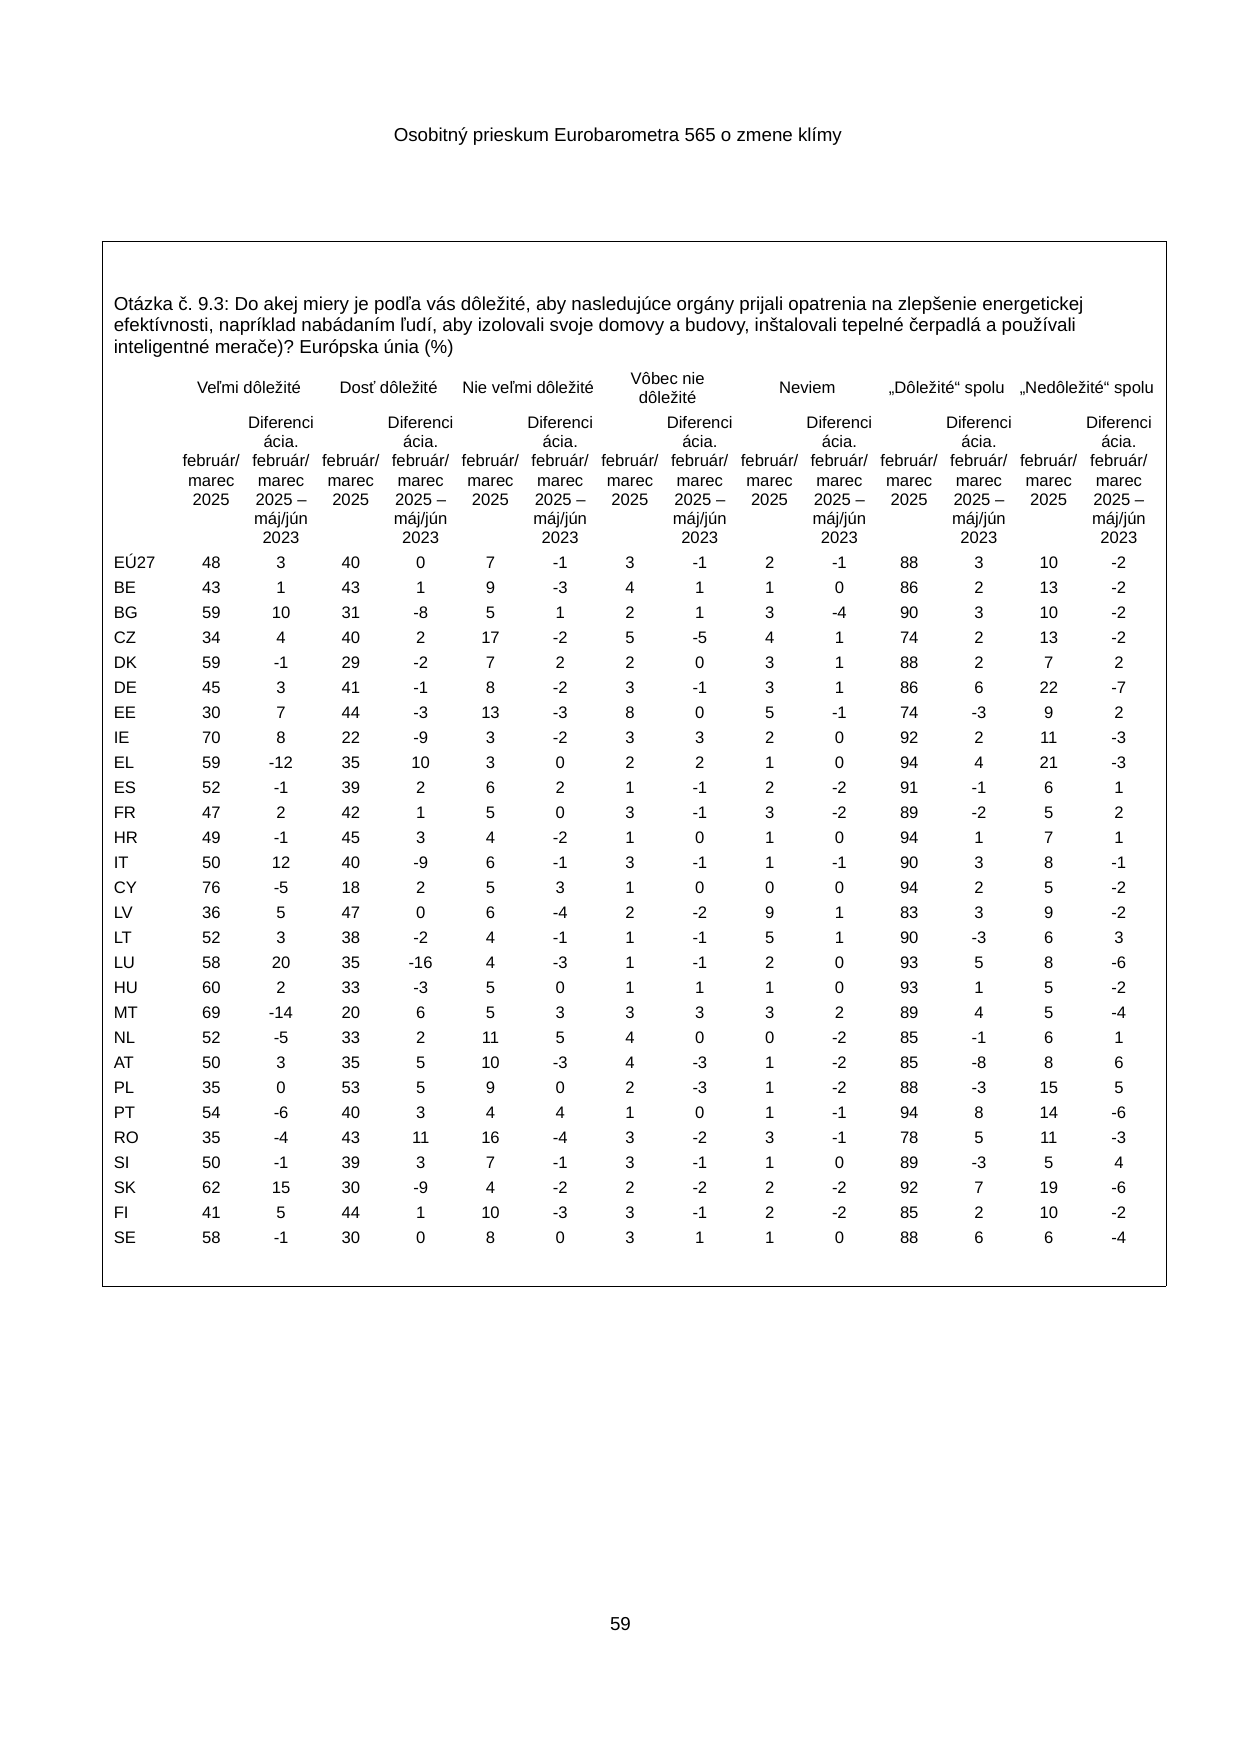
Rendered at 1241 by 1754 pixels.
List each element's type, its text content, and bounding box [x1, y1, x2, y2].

table_cell 0 [662, 1025, 737, 1050]
table_cell 3 [243, 1050, 318, 1075]
table_cell 1 [801, 625, 877, 650]
table_cell 4 [598, 1025, 662, 1050]
table_cell 33 [319, 1025, 383, 1050]
table_cell -1 [243, 1150, 318, 1175]
table_cell 62 [179, 1175, 243, 1200]
table_cell 88 [877, 1075, 941, 1100]
table_cell 0 [383, 1225, 458, 1250]
table_cell -6 [1081, 950, 1157, 975]
table_cell 7 [458, 1150, 522, 1175]
table_cell 70 [179, 725, 243, 750]
table_cell 0 [801, 825, 877, 850]
table_cell Diferenciácia. február/marec 2025 – máj/jún 2023 [522, 410, 598, 550]
table_cell 4 [458, 950, 522, 975]
table_cell -4 [522, 1125, 598, 1150]
table_cell 8 [941, 1100, 1016, 1125]
table_cell -2 [1081, 600, 1157, 625]
table_cell 47 [179, 800, 243, 825]
table_cell 10 [458, 1050, 522, 1075]
table_cell 22 [1016, 675, 1081, 700]
table_cell 5 [1016, 975, 1081, 1000]
table_cell 9 [458, 1075, 522, 1100]
table_cell 5 [941, 1125, 1016, 1150]
table_cell 30 [319, 1225, 383, 1250]
table_cell 6 [941, 675, 1016, 700]
table_cell 1 [737, 1225, 801, 1250]
table_cell 5 [458, 875, 522, 900]
table_cell 7 [458, 550, 522, 575]
table_cell 85 [877, 1050, 941, 1075]
table_cell -1 [662, 1150, 737, 1175]
table_cell 10 [383, 750, 458, 775]
table_cell 5 [1016, 875, 1081, 900]
table_cell 1 [737, 1050, 801, 1075]
table_cell -2 [522, 625, 598, 650]
table_cell 94 [877, 825, 941, 850]
table_cell -2 [1081, 625, 1157, 650]
table_cell 88 [877, 550, 941, 575]
table_cell 2 [737, 950, 801, 975]
table_cell -2 [662, 900, 737, 925]
table_cell -1 [801, 550, 877, 575]
table_cell 2 [737, 775, 801, 800]
table_cell február/marec 2025 [179, 410, 243, 550]
table_cell 6 [1016, 1025, 1081, 1050]
table_cell -2 [1081, 1200, 1157, 1225]
table_cell -2 [383, 650, 458, 675]
table_cell LT [111, 925, 179, 950]
table_cell -3 [522, 950, 598, 975]
table_cell 74 [877, 700, 941, 725]
table_cell 41 [179, 1200, 243, 1225]
table_cell 6 [1016, 775, 1081, 800]
table_cell -4 [243, 1125, 318, 1150]
table_cell -2 [1081, 575, 1157, 600]
table_cell 54 [179, 1100, 243, 1125]
table_cell 20 [319, 1000, 383, 1025]
table_cell 92 [877, 1175, 941, 1200]
table_cell 8 [1016, 950, 1081, 975]
table_cell SI [111, 1150, 179, 1175]
table_cell 90 [877, 850, 941, 875]
table_cell -2 [801, 1075, 877, 1100]
table_cell február/marec 2025 [598, 410, 662, 550]
table_cell -1 [522, 550, 598, 575]
table_cell 1 [801, 675, 877, 700]
table_cell -8 [941, 1050, 1016, 1075]
table_cell Veľmi dôležité [179, 366, 318, 410]
table_cell 8 [458, 675, 522, 700]
table_cell -1 [662, 775, 737, 800]
table_cell 3 [941, 900, 1016, 925]
table_cell 90 [877, 925, 941, 950]
table_cell 3 [737, 1000, 801, 1025]
table_cell 1 [662, 575, 737, 600]
table_cell Diferenciácia. február/marec 2025 – máj/jún 2023 [801, 410, 877, 550]
table_cell 6 [458, 775, 522, 800]
table_cell -6 [1081, 1175, 1157, 1200]
table_cell DE [111, 675, 179, 700]
table_cell 2 [598, 600, 662, 625]
table_cell 0 [522, 750, 598, 775]
table_cell 3 [522, 875, 598, 900]
table_cell 4 [458, 1100, 522, 1125]
table_cell LU [111, 950, 179, 975]
table_cell 0 [522, 975, 598, 1000]
table_cell 9 [458, 575, 522, 600]
table_cell február/marec 2025 [877, 410, 941, 550]
table_cell 8 [243, 725, 318, 750]
table_cell 5 [383, 1050, 458, 1075]
table_cell -3 [941, 925, 1016, 950]
table_cell 2 [598, 1175, 662, 1200]
table_cell 2 [941, 875, 1016, 900]
table_cell 2 [941, 725, 1016, 750]
table_cell 3 [941, 600, 1016, 625]
table_cell 7 [1016, 650, 1081, 675]
table_cell 1 [737, 1100, 801, 1125]
table_cell 15 [243, 1175, 318, 1200]
table_cell 2 [737, 725, 801, 750]
table_cell 1 [598, 925, 662, 950]
table_cell 35 [179, 1075, 243, 1100]
table_cell IE [111, 725, 179, 750]
table_cell 50 [179, 850, 243, 875]
table_cell -3 [383, 975, 458, 1000]
table_cell 48 [179, 550, 243, 575]
table_cell SK [111, 1175, 179, 1200]
table_cell 9 [1016, 700, 1081, 725]
table_cell 5 [243, 1200, 318, 1225]
table_cell 6 [458, 850, 522, 875]
table_cell 44 [319, 700, 383, 725]
table_cell 4 [458, 825, 522, 850]
table_cell „Nedôležité“ spolu [1016, 366, 1157, 410]
table_cell 3 [737, 675, 801, 700]
table_cell 0 [383, 550, 458, 575]
table_cell 40 [319, 850, 383, 875]
table_cell 19 [1016, 1175, 1081, 1200]
table_cell 3 [598, 675, 662, 700]
table_cell 11 [1016, 1125, 1081, 1150]
table_cell -2 [522, 1175, 598, 1200]
table_cell 3 [458, 725, 522, 750]
table_cell 4 [941, 750, 1016, 775]
table_cell 3 [598, 1225, 662, 1250]
table_cell 1 [598, 775, 662, 800]
table_cell 1 [522, 600, 598, 625]
table_cell 10 [458, 1200, 522, 1225]
table_cell 3 [522, 1000, 598, 1025]
table_cell -3 [662, 1075, 737, 1100]
table_cell 4 [598, 1050, 662, 1075]
table_cell 1 [662, 975, 737, 1000]
table_cell 2 [737, 1175, 801, 1200]
table_cell 5 [941, 950, 1016, 975]
table_cell 0 [801, 725, 877, 750]
table_cell -1 [941, 1025, 1016, 1050]
table_cell 3 [1081, 925, 1157, 950]
table_cell 59 [179, 750, 243, 775]
table_cell -2 [662, 1125, 737, 1150]
table_cell 8 [1016, 850, 1081, 875]
table_cell -1 [522, 1150, 598, 1175]
table_cell -4 [522, 900, 598, 925]
table_cell 0 [737, 875, 801, 900]
table_cell -1 [662, 550, 737, 575]
table_cell 1 [598, 875, 662, 900]
table_cell 44 [319, 1200, 383, 1225]
table_cell 1 [801, 925, 877, 950]
table_cell 3 [598, 1200, 662, 1225]
table_cell -6 [1081, 1100, 1157, 1125]
table_cell 0 [801, 1150, 877, 1175]
table_cell 60 [179, 975, 243, 1000]
table_cell -4 [1081, 1225, 1157, 1250]
table_cell február/marec 2025 [458, 410, 522, 550]
table_cell 36 [179, 900, 243, 925]
table_cell 2 [1081, 800, 1157, 825]
table_cell 43 [179, 575, 243, 600]
table_cell 18 [319, 875, 383, 900]
table_cell 85 [877, 1200, 941, 1225]
table_cell 50 [179, 1050, 243, 1075]
table_cell 5 [383, 1075, 458, 1100]
table_cell -16 [383, 950, 458, 975]
table_cell LV [111, 900, 179, 925]
table_cell 3 [737, 800, 801, 825]
table_cell 5 [458, 975, 522, 1000]
table_cell -12 [243, 750, 318, 775]
table_cell -2 [522, 825, 598, 850]
table_cell 59 [179, 600, 243, 625]
table_cell -9 [383, 725, 458, 750]
table_cell 2 [598, 650, 662, 675]
table_cell 6 [1016, 1225, 1081, 1250]
table_cell -3 [522, 1050, 598, 1075]
table_cell AT [111, 1050, 179, 1075]
table_cell 35 [319, 750, 383, 775]
table_cell 2 [1081, 650, 1157, 675]
table_cell 86 [877, 575, 941, 600]
table_cell 91 [877, 775, 941, 800]
table_cell 0 [737, 1025, 801, 1050]
table_cell -2 [801, 800, 877, 825]
table_cell PL [111, 1075, 179, 1100]
table_cell -2 [522, 725, 598, 750]
table_cell 3 [737, 1125, 801, 1150]
table_cell 45 [319, 825, 383, 850]
table_cell 0 [662, 825, 737, 850]
table_cell 16 [458, 1125, 522, 1150]
table_cell -1 [243, 1225, 318, 1250]
table_cell 1 [383, 575, 458, 600]
table_cell EE [111, 700, 179, 725]
table_cell 20 [243, 950, 318, 975]
table_header Otázka č. 9.3: Do akej miery je podľa vás dôležité, aby nasledujúce orgány prijali opatrenia na zlepšenie energetickej efektívnosti, napríklad nabádaním ľudí, aby izolovali svoje domovy a budovy, inštalovali tepelné čerpadlá a používali inteligentné merače)? Európska únia (%) [111, 284, 1157, 366]
table_cell 4 [737, 625, 801, 650]
table_cell 58 [179, 1225, 243, 1250]
table_cell 6 [941, 1225, 1016, 1250]
table_cell 40 [319, 625, 383, 650]
table_cell 0 [801, 750, 877, 775]
table_cell 89 [877, 1150, 941, 1175]
table_cell 41 [319, 675, 383, 700]
table_cell 1 [737, 975, 801, 1000]
table_cell 3 [598, 1150, 662, 1175]
table_cell 59 [179, 650, 243, 675]
table_cell 0 [522, 1075, 598, 1100]
table_cell 0 [383, 900, 458, 925]
table_cell 8 [458, 1225, 522, 1250]
table_cell 13 [1016, 625, 1081, 650]
table_cell EÚ27 [111, 550, 179, 575]
table_cell 0 [662, 1100, 737, 1125]
table_cell -2 [1081, 875, 1157, 900]
table_cell 2 [598, 1075, 662, 1100]
table_cell 3 [662, 1000, 737, 1025]
table_cell BE [111, 575, 179, 600]
table_cell 1 [662, 1225, 737, 1250]
table_cell 1 [801, 650, 877, 675]
table_cell 88 [877, 650, 941, 675]
table_cell 4 [458, 925, 522, 950]
table_cell 40 [319, 550, 383, 575]
table_cell BG [111, 600, 179, 625]
table_cell 43 [319, 575, 383, 600]
table_cell 11 [458, 1025, 522, 1050]
table_cell 49 [179, 825, 243, 850]
table_cell 0 [801, 1225, 877, 1250]
table_cell 1 [383, 800, 458, 825]
table_cell -3 [941, 700, 1016, 725]
table_cell 5 [458, 800, 522, 825]
table_cell 5 [243, 900, 318, 925]
table_cell 89 [877, 800, 941, 825]
table_cell 35 [319, 1050, 383, 1075]
table_cell -2 [662, 1175, 737, 1200]
table_cell 2 [941, 625, 1016, 650]
table_cell FI [111, 1200, 179, 1225]
table_cell 2 [662, 750, 737, 775]
table_cell 39 [319, 775, 383, 800]
table_cell -4 [801, 600, 877, 625]
table_cell [111, 410, 179, 550]
table_cell 86 [877, 675, 941, 700]
table_cell 35 [179, 1125, 243, 1150]
table_cell 89 [877, 1000, 941, 1025]
table_cell FR [111, 800, 179, 825]
table_cell -2 [801, 1175, 877, 1200]
table_cell 13 [458, 700, 522, 725]
table_cell 4 [243, 625, 318, 650]
table_cell 2 [383, 1025, 458, 1050]
table_cell 90 [877, 600, 941, 625]
table_cell 22 [319, 725, 383, 750]
table_cell Diferenciácia. február/marec 2025 – máj/jún 2023 [383, 410, 458, 550]
table_cell -2 [941, 800, 1016, 825]
table_cell RO [111, 1125, 179, 1150]
table_cell Diferenciácia. február/marec 2025 – máj/jún 2023 [1081, 410, 1157, 550]
table_cell 53 [319, 1075, 383, 1100]
table_cell Diferenciácia. február/marec 2025 – máj/jún 2023 [941, 410, 1016, 550]
table_cell MT [111, 1000, 179, 1025]
table_cell február/marec 2025 [1016, 410, 1081, 550]
table_cell Neviem [737, 366, 877, 410]
table_cell [111, 366, 179, 410]
table_cell -1 [941, 775, 1016, 800]
table_cell -3 [1081, 750, 1157, 775]
table_cell -2 [1081, 975, 1157, 1000]
table_cell -1 [662, 925, 737, 950]
table_cell 10 [1016, 1200, 1081, 1225]
table_cell 6 [1081, 1050, 1157, 1075]
table_cell CZ [111, 625, 179, 650]
table_cell 52 [179, 775, 243, 800]
table_cell -1 [383, 675, 458, 700]
table_cell 83 [877, 900, 941, 925]
table_cell 13 [1016, 575, 1081, 600]
table_cell 1 [737, 850, 801, 875]
table_cell 3 [458, 750, 522, 775]
table_cell 2 [598, 900, 662, 925]
table_cell -5 [662, 625, 737, 650]
table_cell 31 [319, 600, 383, 625]
table_cell 2 [1081, 700, 1157, 725]
table_cell 4 [598, 575, 662, 600]
table_cell 1 [383, 1200, 458, 1225]
table_cell 12 [243, 850, 318, 875]
table_cell -9 [383, 1175, 458, 1200]
table_cell -8 [383, 600, 458, 625]
table_cell -1 [801, 1100, 877, 1125]
table_cell 3 [243, 925, 318, 950]
table_cell 1 [662, 600, 737, 625]
table_cell -14 [243, 1000, 318, 1025]
table_cell 11 [383, 1125, 458, 1150]
table_cell 5 [458, 600, 522, 625]
table_cell 1 [598, 950, 662, 975]
table_cell Dosť dôležité [319, 366, 458, 410]
table_cell 94 [877, 750, 941, 775]
table_cell 93 [877, 950, 941, 975]
table_cell 3 [662, 725, 737, 750]
table_cell 9 [1016, 900, 1081, 925]
table_cell 2 [522, 775, 598, 800]
table_cell 7 [458, 650, 522, 675]
table_cell 7 [941, 1175, 1016, 1200]
table_cell 1 [737, 750, 801, 775]
table_cell 85 [877, 1025, 941, 1050]
table_cell 1 [737, 575, 801, 600]
table_cell -1 [243, 650, 318, 675]
table_cell -7 [1081, 675, 1157, 700]
table_cell -1 [662, 950, 737, 975]
table_cell 1 [1081, 825, 1157, 850]
table_cell -1 [662, 675, 737, 700]
table_cell 5 [598, 625, 662, 650]
table_cell 5 [737, 700, 801, 725]
table_cell 0 [662, 650, 737, 675]
table_cell 3 [383, 1100, 458, 1125]
table_cell -9 [383, 850, 458, 875]
table_cell 2 [941, 575, 1016, 600]
table_cell -6 [243, 1100, 318, 1125]
table_cell HR [111, 825, 179, 850]
table_cell 0 [522, 800, 598, 825]
table_cell 0 [522, 1225, 598, 1250]
table_cell 3 [598, 1125, 662, 1150]
table_cell 76 [179, 875, 243, 900]
table_cell 2 [941, 1200, 1016, 1225]
table_cell 74 [877, 625, 941, 650]
table_cell 94 [877, 1100, 941, 1125]
table_cell 1 [598, 825, 662, 850]
table_cell 1 [1081, 775, 1157, 800]
table_cell 43 [319, 1125, 383, 1150]
table_cell 2 [737, 1200, 801, 1225]
table_cell 2 [941, 650, 1016, 675]
table_cell ES [111, 775, 179, 800]
table_cell -3 [522, 1200, 598, 1225]
table_cell -3 [522, 700, 598, 725]
table_cell 0 [243, 1075, 318, 1100]
table_cell 3 [383, 825, 458, 850]
table_cell 0 [801, 575, 877, 600]
table_cell -1 [1081, 850, 1157, 875]
table_cell 14 [1016, 1100, 1081, 1125]
table_cell -2 [1081, 550, 1157, 575]
table_cell 6 [458, 900, 522, 925]
table_cell 47 [319, 900, 383, 925]
table_cell 92 [877, 725, 941, 750]
table_cell -2 [1081, 900, 1157, 925]
table_cell 2 [522, 650, 598, 675]
table_cell -3 [941, 1150, 1016, 1175]
table_cell -2 [801, 1050, 877, 1075]
table_cell 10 [1016, 600, 1081, 625]
table_cell február/marec 2025 [737, 410, 801, 550]
table_cell 5 [737, 925, 801, 950]
table_cell 3 [383, 1150, 458, 1175]
table_cell 1 [1081, 1025, 1157, 1050]
table_cell 2 [383, 775, 458, 800]
table_cell 29 [319, 650, 383, 675]
table_cell EL [111, 750, 179, 775]
table_cell 1 [941, 975, 1016, 1000]
table_cell 15 [1016, 1075, 1081, 1100]
table_cell 58 [179, 950, 243, 975]
table_cell -2 [801, 1200, 877, 1225]
table_cell 4 [458, 1175, 522, 1200]
table_cell -1 [801, 1125, 877, 1150]
table_cell 38 [319, 925, 383, 950]
table_cell -1 [522, 850, 598, 875]
table_cell IT [111, 850, 179, 875]
table_cell -1 [662, 800, 737, 825]
table_cell -1 [243, 825, 318, 850]
table_cell -5 [243, 1025, 318, 1050]
table_cell 3 [598, 850, 662, 875]
table_cell 0 [801, 975, 877, 1000]
table_cell 7 [1016, 825, 1081, 850]
table_cell 17 [458, 625, 522, 650]
table_cell 9 [737, 900, 801, 925]
table_cell 3 [243, 675, 318, 700]
table_cell -3 [383, 700, 458, 725]
table_cell -3 [522, 575, 598, 600]
table_cell 6 [1016, 925, 1081, 950]
table_cell 42 [319, 800, 383, 825]
table_cell 50 [179, 1150, 243, 1175]
table_cell -3 [1081, 1125, 1157, 1150]
table_cell -2 [383, 925, 458, 950]
table_cell -2 [801, 1025, 877, 1050]
table_cell 5 [1081, 1075, 1157, 1100]
table_cell 0 [662, 875, 737, 900]
table_cell Vôbec nie dôležité [598, 366, 737, 410]
table_cell Nie veľmi dôležité [458, 366, 598, 410]
table_cell 93 [877, 975, 941, 1000]
table_cell Diferenciácia. február/marec 2025 – máj/jún 2023 [662, 410, 737, 550]
table_cell -1 [522, 925, 598, 950]
table_cell -4 [1081, 1000, 1157, 1025]
table_cell CY [111, 875, 179, 900]
table_cell 1 [737, 1150, 801, 1175]
table_cell 45 [179, 675, 243, 700]
table_cell 2 [243, 800, 318, 825]
table_cell -1 [662, 850, 737, 875]
table_cell 4 [522, 1100, 598, 1125]
table_cell -2 [801, 775, 877, 800]
table_cell 1 [737, 1075, 801, 1100]
table_cell -5 [243, 875, 318, 900]
table_cell 69 [179, 1000, 243, 1025]
table_cell 33 [319, 975, 383, 1000]
table_cell 78 [877, 1125, 941, 1150]
table_cell 30 [319, 1175, 383, 1200]
table_cell 11 [1016, 725, 1081, 750]
table_cell -3 [662, 1050, 737, 1075]
table_cell 2 [801, 1000, 877, 1025]
table_cell 35 [319, 950, 383, 975]
table_cell NL [111, 1025, 179, 1050]
table_cell 52 [179, 1025, 243, 1050]
table_cell 3 [737, 650, 801, 675]
table_cell Diferenciácia. február/marec 2025 – máj/jún 2023 [243, 410, 318, 550]
table_cell 3 [598, 725, 662, 750]
table_cell 0 [801, 875, 877, 900]
table_cell 2 [383, 875, 458, 900]
table_cell -3 [941, 1075, 1016, 1100]
table_cell 5 [1016, 1000, 1081, 1025]
table_cell 3 [243, 550, 318, 575]
table_cell 1 [801, 900, 877, 925]
table_cell -1 [801, 700, 877, 725]
table_cell 0 [662, 700, 737, 725]
table_cell 1 [737, 825, 801, 850]
table_cell 6 [383, 1000, 458, 1025]
table_cell 4 [1081, 1150, 1157, 1175]
table_cell 88 [877, 1225, 941, 1250]
table_cell 40 [319, 1100, 383, 1125]
table_cell 1 [598, 975, 662, 1000]
table_cell 30 [179, 700, 243, 725]
table_cell PT [111, 1100, 179, 1125]
table_cell DK [111, 650, 179, 675]
table_cell -2 [522, 675, 598, 700]
table_cell „Dôležité“ spolu [877, 366, 1016, 410]
table_cell 3 [737, 600, 801, 625]
table_cell -1 [801, 850, 877, 875]
table_cell 1 [598, 1100, 662, 1125]
table_cell 8 [598, 700, 662, 725]
table_cell 3 [598, 550, 662, 575]
table_cell 52 [179, 925, 243, 950]
table_cell 5 [1016, 800, 1081, 825]
table_cell 3 [941, 550, 1016, 575]
table_cell 5 [522, 1025, 598, 1050]
table_cell 3 [598, 800, 662, 825]
table_cell 8 [1016, 1050, 1081, 1075]
table_cell 2 [243, 975, 318, 1000]
table_cell 0 [801, 950, 877, 975]
table_cell 4 [941, 1000, 1016, 1025]
table_cell 2 [383, 625, 458, 650]
table_cell 10 [243, 600, 318, 625]
table_cell 34 [179, 625, 243, 650]
table_cell -1 [243, 775, 318, 800]
table_cell 94 [877, 875, 941, 900]
table_cell SE [111, 1225, 179, 1250]
table_cell 5 [458, 1000, 522, 1025]
table_cell -1 [662, 1200, 737, 1225]
table_cell 2 [598, 750, 662, 775]
table_cell 21 [1016, 750, 1081, 775]
table_cell HU [111, 975, 179, 1000]
table_cell 2 [737, 550, 801, 575]
table_cell 7 [243, 700, 318, 725]
table_cell 1 [243, 575, 318, 600]
table_cell 3 [598, 1000, 662, 1025]
table_cell 3 [941, 850, 1016, 875]
table_cell -3 [1081, 725, 1157, 750]
table_cell február/marec 2025 [319, 410, 383, 550]
table_cell 1 [941, 825, 1016, 850]
table_cell 10 [1016, 550, 1081, 575]
table_cell 5 [1016, 1150, 1081, 1175]
table_cell 39 [319, 1150, 383, 1175]
